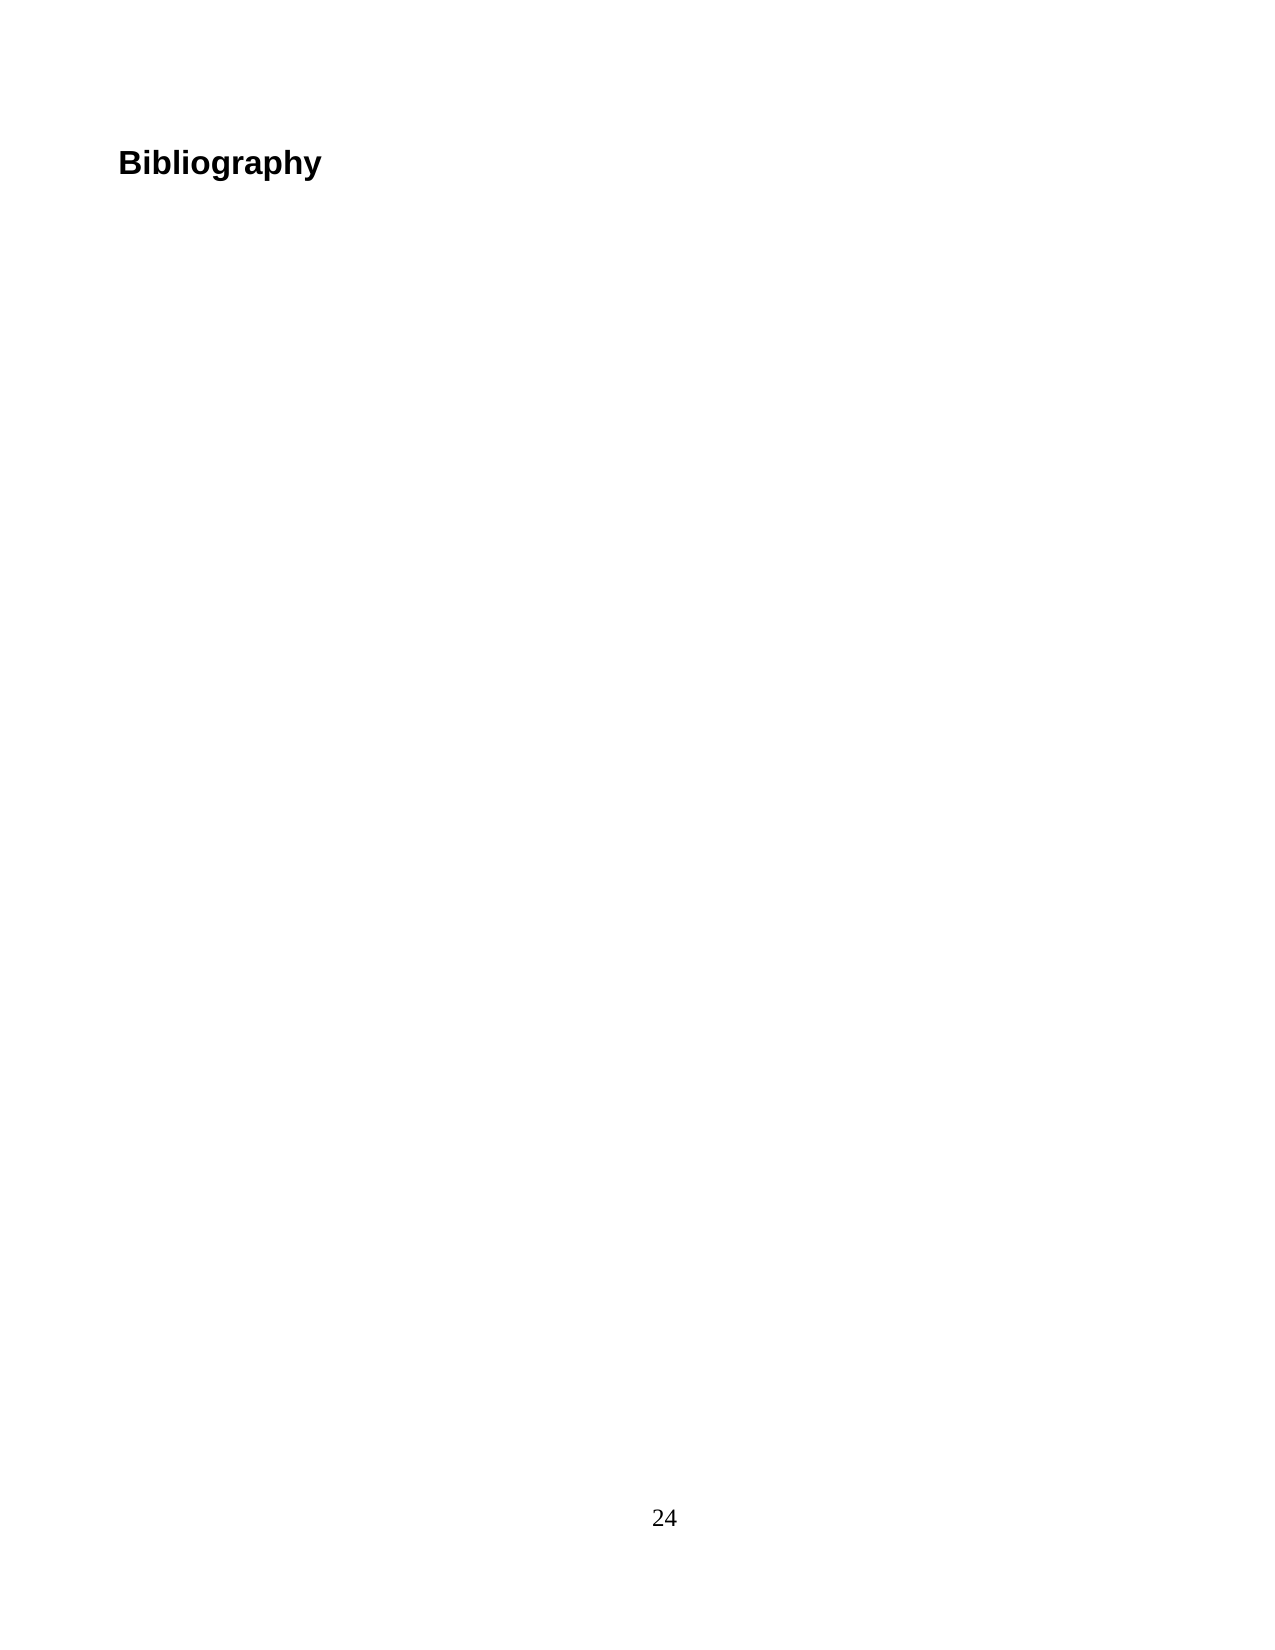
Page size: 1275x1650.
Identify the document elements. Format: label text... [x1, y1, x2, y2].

subtitle Bibliography [118, 143, 1157, 182]
